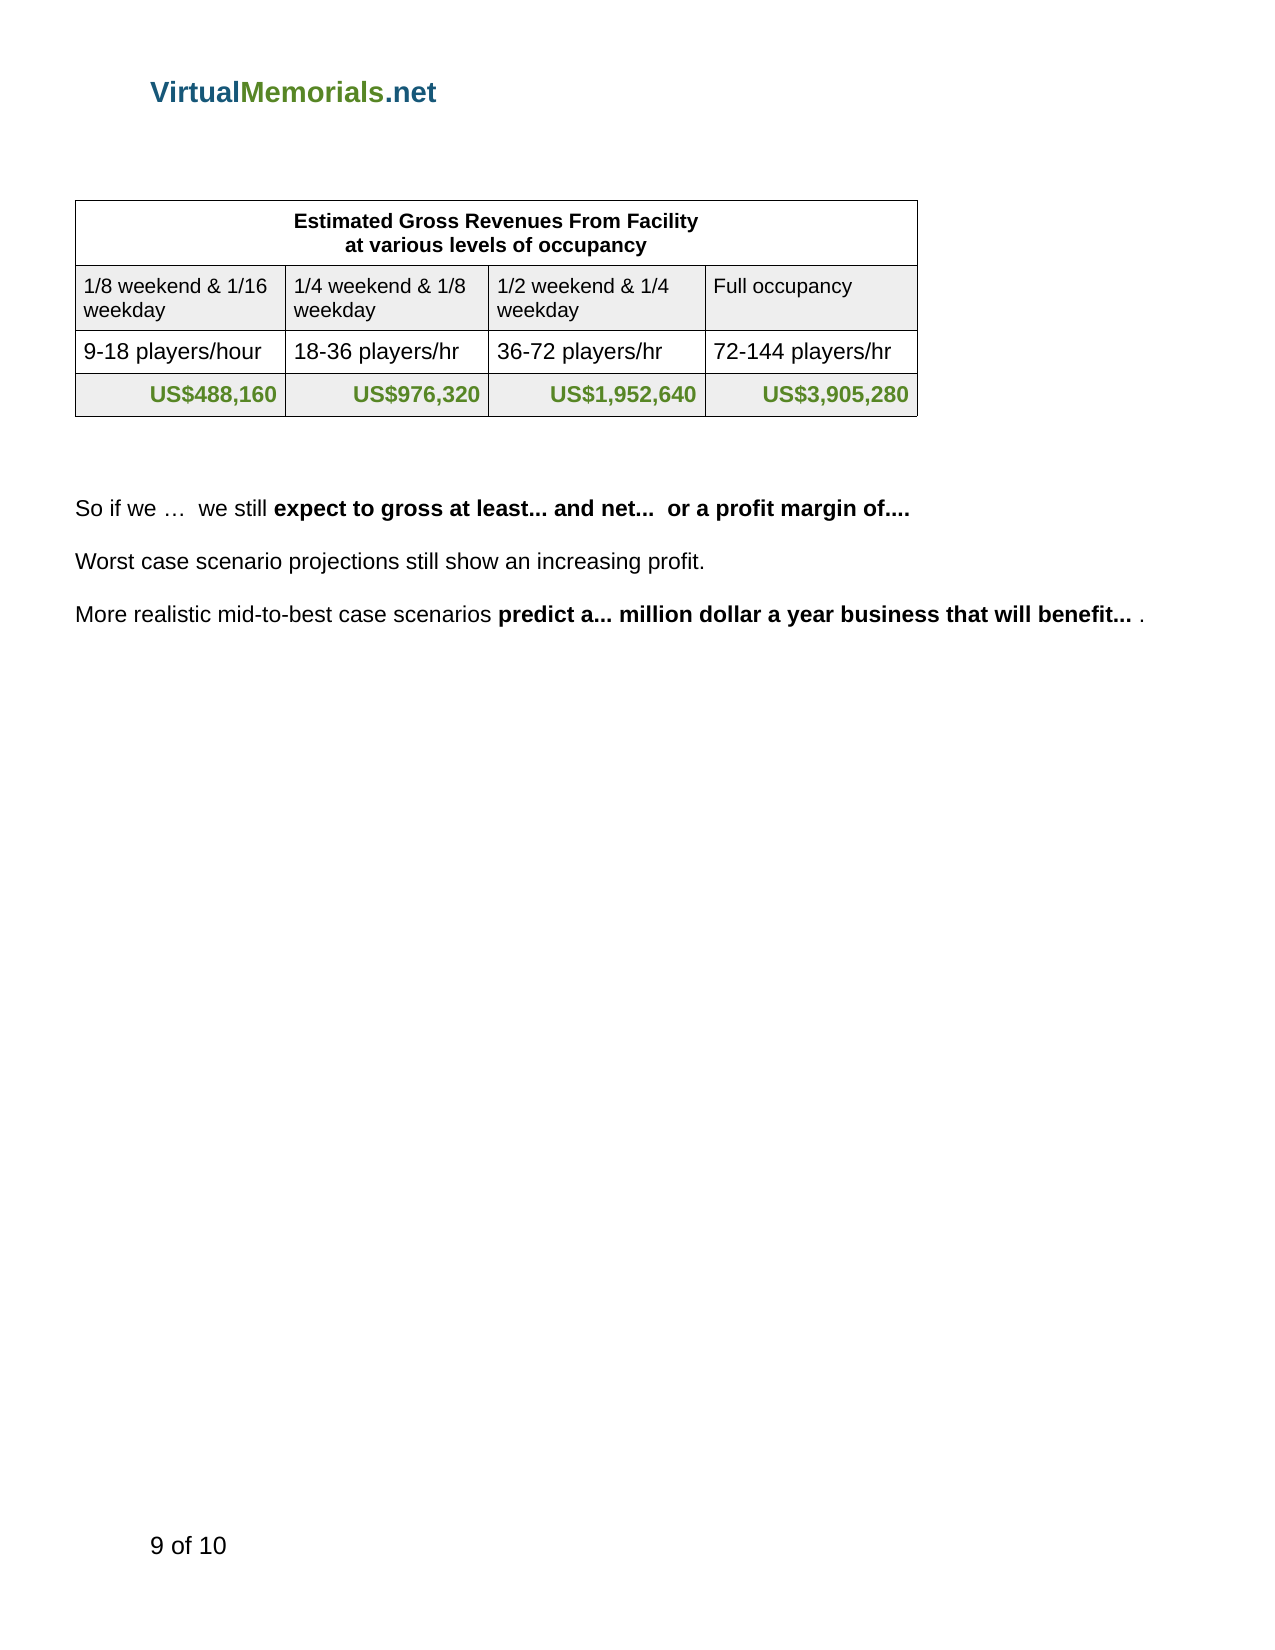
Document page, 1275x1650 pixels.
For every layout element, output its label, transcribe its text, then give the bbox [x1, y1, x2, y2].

table_cell US$488,160 [76, 374, 285, 416]
table_cell 18-36 players/hr [286, 331, 488, 373]
table_cell 72-144 players/hr [706, 331, 917, 373]
table_cell Full occupancy [706, 266, 917, 330]
table_header Estimated Gross Revenues From Facility at various levels of occupancy [76, 201, 917, 265]
table_cell 1/4 weekend & 1/8 weekday [286, 266, 488, 330]
table_cell 36-72 players/hr [489, 331, 705, 373]
table_cell 9-18 players/hour [76, 331, 285, 373]
text So if we … we still expect to gross at least... and net... or a profit margin of.... [75, 495, 1200, 522]
table_cell 1/8 weekend & 1/16 weekday [76, 266, 285, 330]
table_cell US$1,952,640 [489, 374, 705, 416]
text More realistic mid-to-best case scenarios predict a... million dollar a year business that will benefit... . [75, 601, 1200, 627]
table_cell US$3,905,280 [706, 374, 917, 416]
text Worst case scenario projections still show an increasing profit. [75, 548, 1200, 574]
table_cell US$976,320 [286, 374, 488, 416]
table_cell 1/2 weekend & 1/4 weekday [489, 266, 705, 330]
